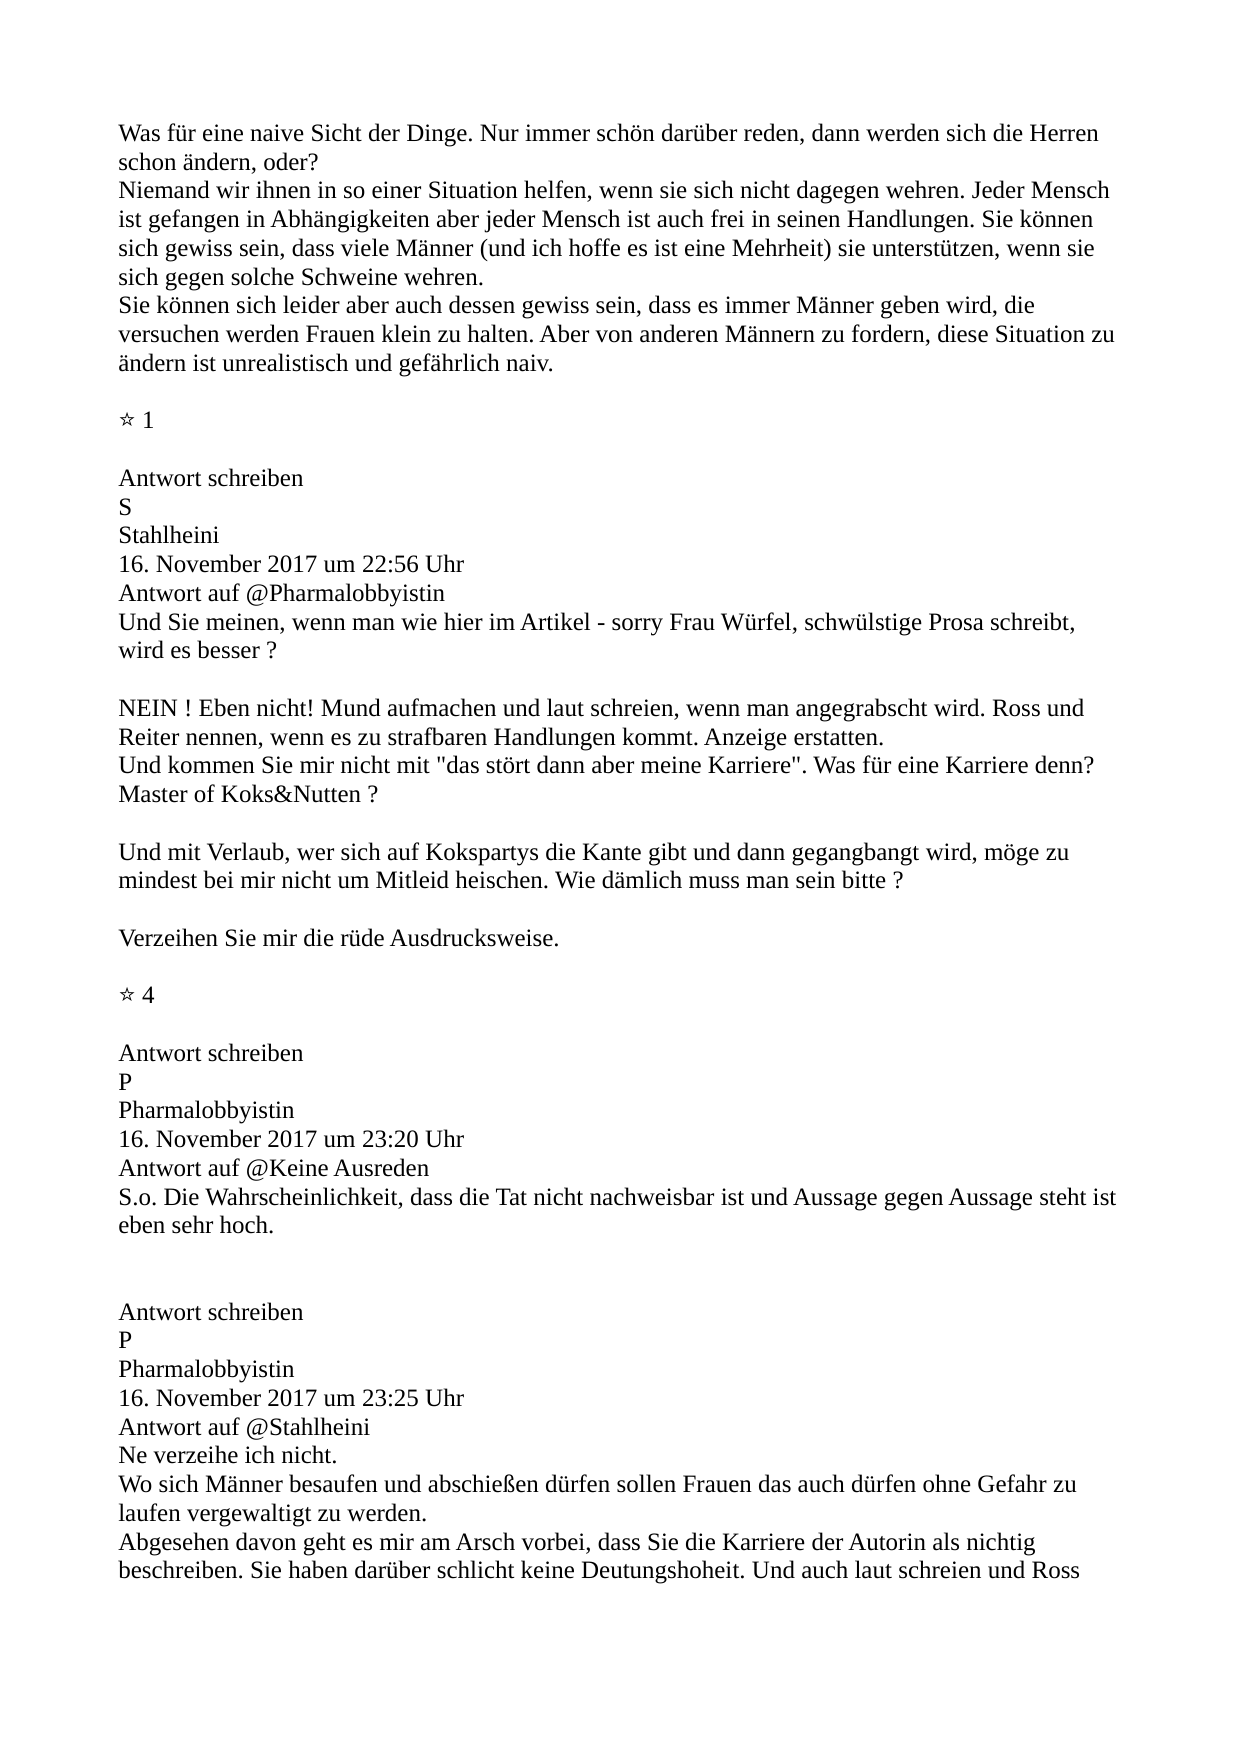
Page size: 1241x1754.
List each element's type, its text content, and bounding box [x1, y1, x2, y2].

text 16. November 2017 um 23:20 Uhr [118, 1124, 1122, 1153]
text Antwort auf @Keine Ausreden [118, 1153, 1122, 1182]
text S [118, 492, 1122, 521]
text P [118, 1326, 1122, 1354]
text Antwort auf @Stahlheini [118, 1412, 1122, 1441]
text 16. November 2017 um 23:25 Uhr [118, 1383, 1122, 1412]
text Und kommen Sie mir nicht mit "das stört dann aber meine Karriere". Was für eine Karriere denn? Master of Koks&Nutten ? [118, 751, 1122, 808]
text Antwort schreiben [118, 1038, 1122, 1067]
text Abgesehen davon geht es mir am Arsch vorbei, dass Sie die Karriere der Autorin als nichtig beschreiben. Sie haben darüber schlicht keine Deutungshoheit. Und auch laut schreien und Ross [118, 1527, 1122, 1584]
text Antwort schreiben [118, 463, 1122, 492]
text Pharmalobbyistin [118, 1354, 1122, 1383]
text Und mit Verlaub, wer sich auf Kokspartys die Kante gibt und dann gegangbangt wird, möge zu mindest bei mir nicht um Mitleid heischen. Wie dämlich muss man sein bitte ? [118, 837, 1122, 894]
text Antwort auf @Pharmalobbyistin [118, 578, 1122, 607]
text NEIN ! Eben nicht! Mund aufmachen und laut schreien, wenn man angegrabscht wird. Ross und Reiter nennen, wenn es zu strafbaren Handlungen kommt. Anzeige erstatten. [118, 693, 1122, 751]
text S.o. Die Wahrscheinlichkeit, dass die Tat nicht nachweisbar ist und Aussage gegen Aussage steht ist eben sehr hoch. [118, 1182, 1122, 1239]
text Ne verzeihe ich nicht. [118, 1441, 1122, 1469]
text Pharmalobbyistin [118, 1096, 1122, 1124]
text Stahlheini [118, 521, 1122, 549]
text Niemand wir ihnen in so einer Situation helfen, wenn sie sich nicht dagegen wehren. Jeder Mensch ist gefangen in Abhängigkeiten aber jeder Mensch ist auch frei in seinen Handlungen. Sie können sich gewiss sein, dass viele Männer (und ich hoffe es ist eine Mehrheit) sie unterstützen, wenn sie sich gegen solche Schweine wehren. [118, 176, 1122, 291]
text Wo sich Männer besaufen und abschießen dürfen sollen Frauen das auch dürfen ohne Gefahr zu laufen vergewaltigt zu werden. [118, 1469, 1122, 1527]
text Sie können sich leider aber auch dessen gewiss sein, dass es immer Männer geben wird, die versuchen werden Frauen klein zu halten. Aber von anderen Männern zu fordern, diese Situation zu ändern ist unrealistisch und gefährlich naiv. [118, 291, 1122, 377]
text ⭐️ 4 [118, 981, 1122, 1009]
text Verzeihen Sie mir die rüde Ausdrucksweise. [118, 923, 1122, 952]
text ⭐️ 1 [118, 406, 1122, 434]
text Was für eine naive Sicht der Dinge. Nur immer schön darüber reden, dann werden sich die Herren schon ändern, oder? [118, 118, 1122, 176]
text Und Sie meinen, wenn man wie hier im Artikel - sorry Frau Würfel, schwülstige Prosa schreibt, wird es besser ? [118, 607, 1122, 664]
text Antwort schreiben [118, 1297, 1122, 1326]
text 16. November 2017 um 22:56 Uhr [118, 549, 1122, 578]
text P [118, 1067, 1122, 1096]
